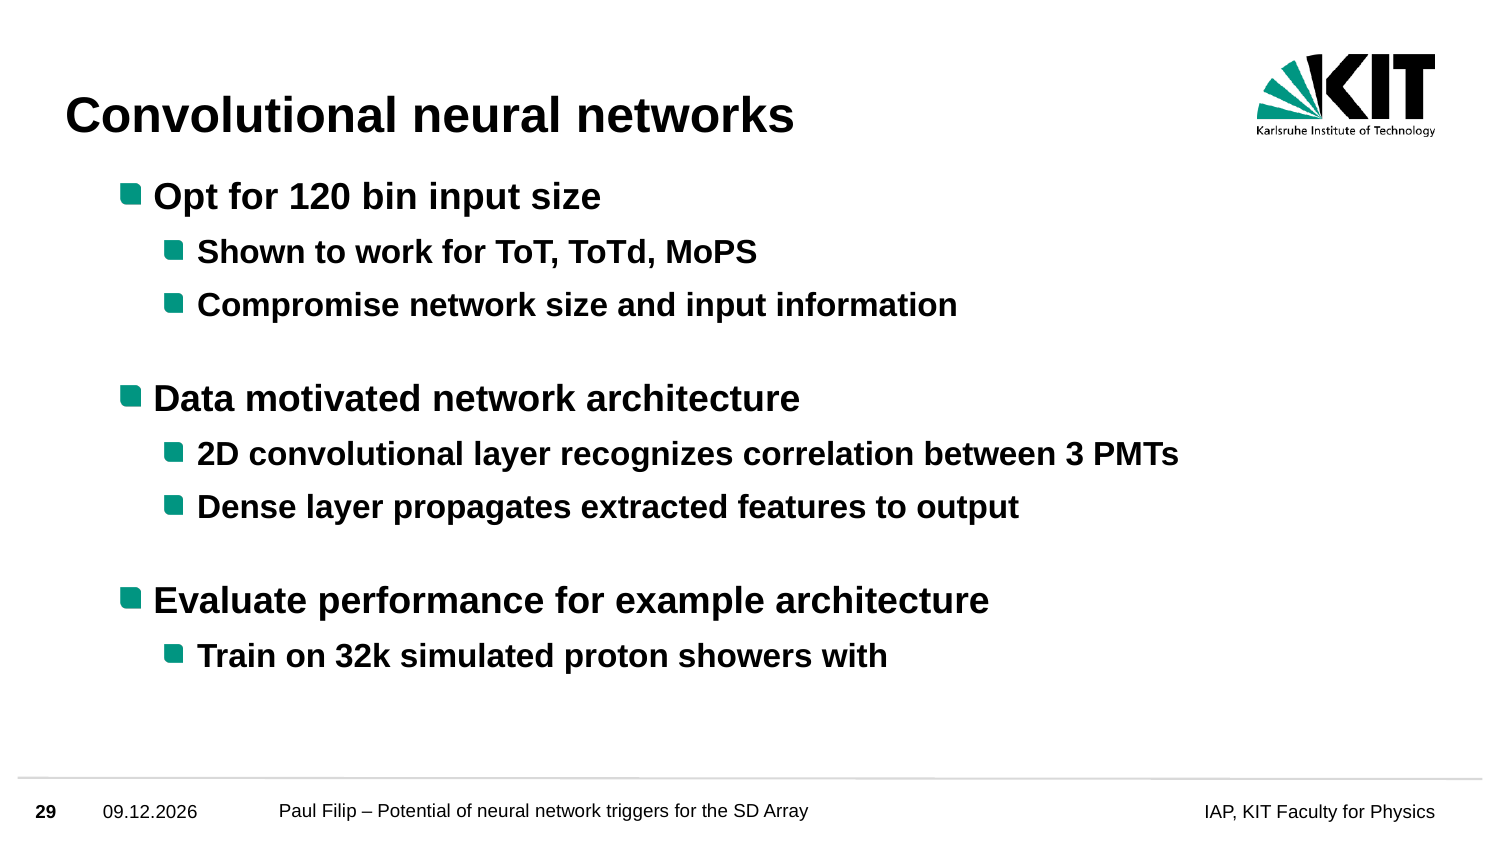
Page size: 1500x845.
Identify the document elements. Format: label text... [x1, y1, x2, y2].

list Opt for 120 bin input size Shown to work for ToT, ToTd, MoPS Compromise network size and input information Data motivated network architecture 2D convolutional layer recognizes correlation between 3 PMTs Dense layer propagates extracted features to output Evaluate performance for example architecture Train on 32k simulated proton showers with [76, 177, 1424, 754]
picture [1257, 54, 1435, 137]
title Convolutional neural networks [64, 48, 1192, 144]
